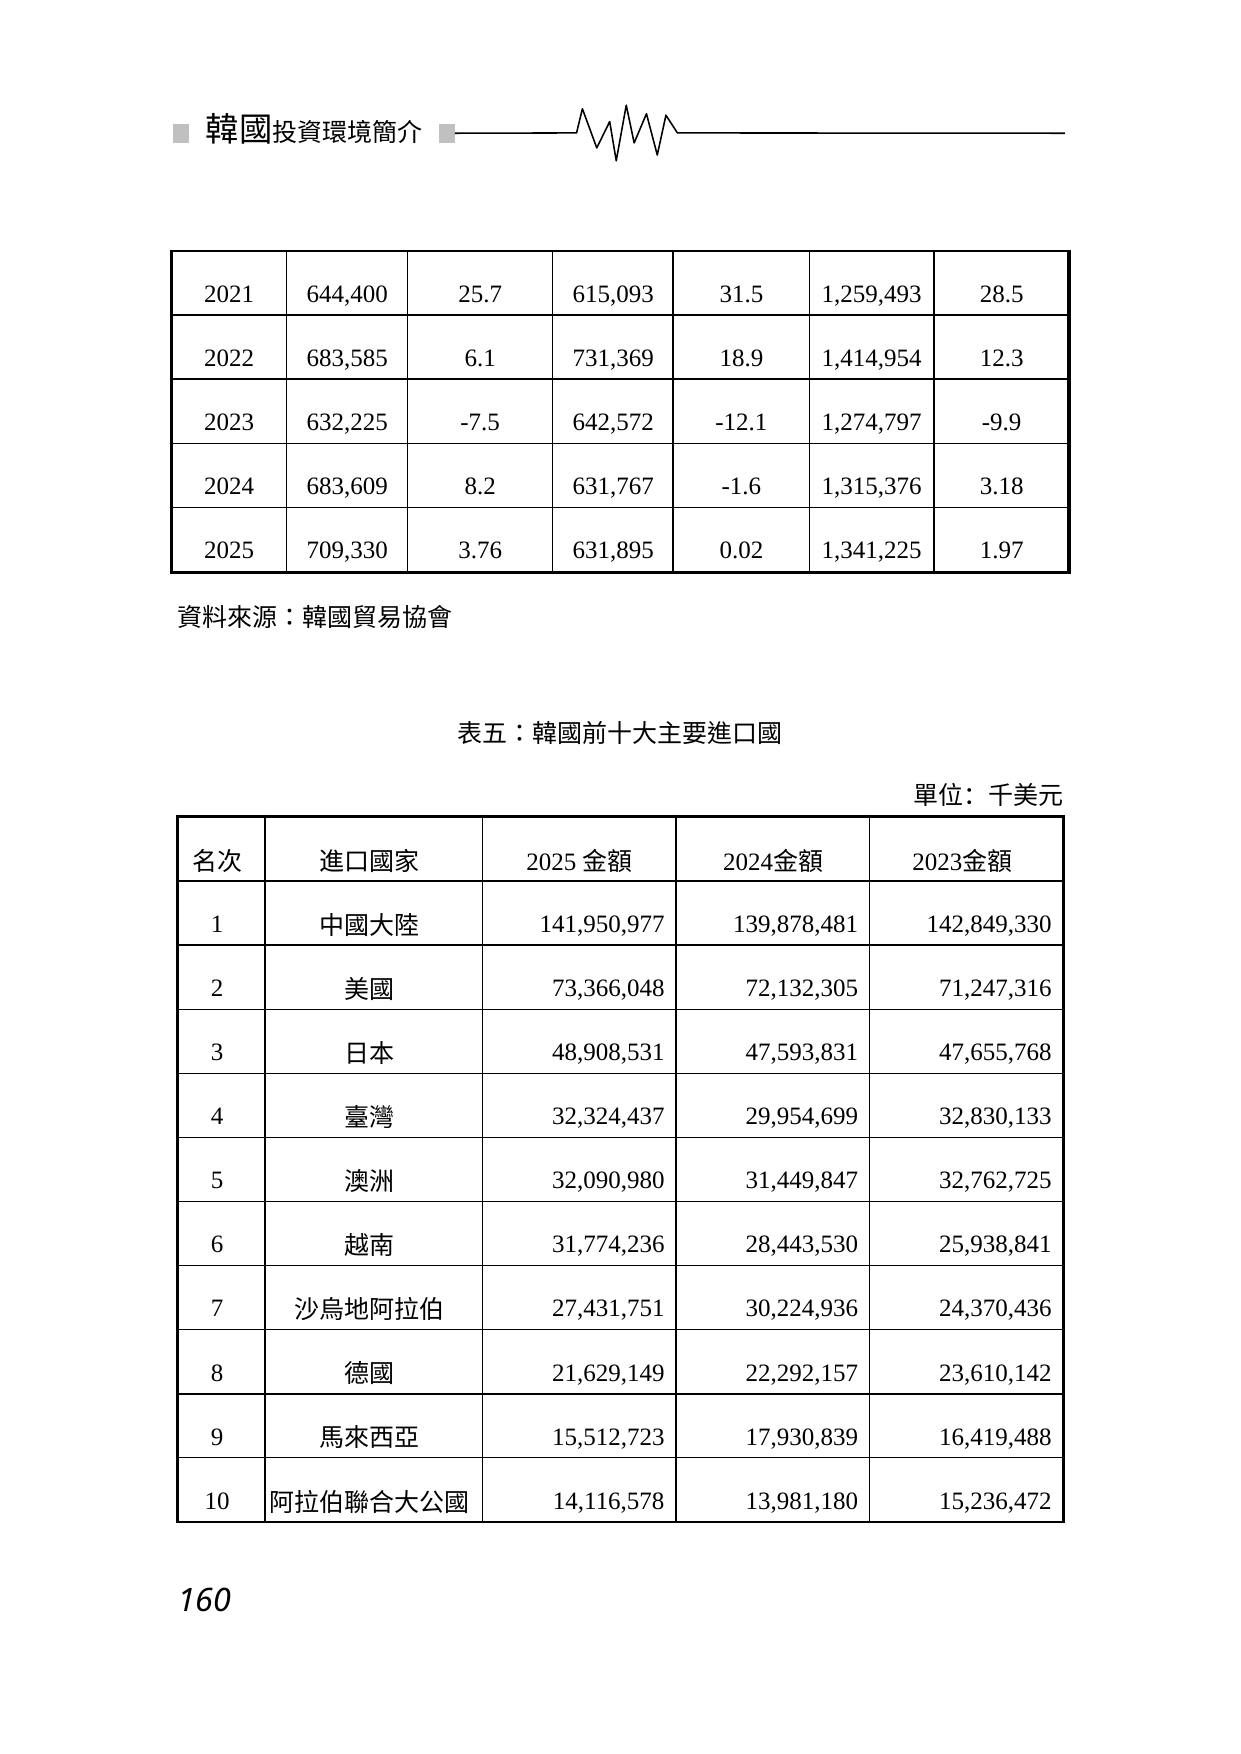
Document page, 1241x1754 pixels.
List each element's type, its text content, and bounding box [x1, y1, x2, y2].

table_cell 15,236,472 [870, 1458, 1062, 1521]
table_cell 6.1 [408, 316, 552, 378]
table_cell 4 [179, 1074, 264, 1137]
table_cell 709,330 [287, 508, 407, 571]
table_cell 9 [179, 1395, 264, 1457]
table_cell 12.3 [935, 316, 1067, 378]
table_cell 14,116,578 [483, 1458, 675, 1521]
table_cell 1,414,954 [810, 316, 933, 378]
table_cell 31.5 [674, 252, 809, 314]
table_cell 德國 [266, 1330, 482, 1393]
table_cell 142,849,330 [870, 882, 1062, 944]
table_cell -9.9 [935, 380, 1067, 442]
table_cell 馬來西亞 [266, 1395, 482, 1457]
table_cell 澳洲 [266, 1138, 482, 1201]
table_cell 17,930,839 [677, 1395, 869, 1457]
table_cell 632,225 [287, 380, 407, 442]
table_cell 73,366,048 [483, 946, 675, 1008]
table_cell 28,443,530 [677, 1202, 869, 1265]
table_cell 72,132,305 [677, 946, 869, 1008]
table_cell 31,774,236 [483, 1202, 675, 1265]
table_cell 日本 [266, 1010, 482, 1072]
table_cell 美國 [266, 946, 482, 1008]
table_cell 8 [179, 1330, 264, 1393]
table_cell 2022 [173, 316, 286, 378]
table_cell 32,324,437 [483, 1074, 675, 1137]
table_cell 71,247,316 [870, 946, 1062, 1008]
table_header 2023金額 [870, 818, 1062, 880]
table_cell 32,762,725 [870, 1138, 1062, 1201]
table_cell 141,950,977 [483, 882, 675, 944]
table_cell 1 [179, 882, 264, 944]
table_cell 47,655,768 [870, 1010, 1062, 1072]
table_cell 6 [179, 1202, 264, 1265]
table_cell 15,512,723 [483, 1395, 675, 1457]
table_cell 1,274,797 [810, 380, 933, 442]
table_cell 47,593,831 [677, 1010, 869, 1072]
table_cell 1,259,493 [810, 252, 933, 314]
table_cell 31,449,847 [677, 1138, 869, 1201]
table_cell 0.02 [674, 508, 809, 571]
table_cell 2025 [173, 508, 286, 571]
table_cell 沙烏地阿拉伯 [266, 1266, 482, 1329]
table_cell 臺灣 [266, 1074, 482, 1137]
table_header 進口國家 [266, 818, 482, 880]
table_cell 1.97 [935, 508, 1067, 571]
table_header 2024金額 [677, 818, 869, 880]
table_cell 25.7 [408, 252, 552, 314]
table_cell 139,878,481 [677, 882, 869, 944]
table_cell 1,315,376 [810, 444, 933, 506]
table_cell 越南 [266, 1202, 482, 1265]
table_cell 683,609 [287, 444, 407, 506]
table_cell 631,895 [553, 508, 672, 571]
table_cell 10 [179, 1458, 264, 1521]
table_cell 731,369 [553, 316, 672, 378]
text 表五：韓國前十大主要進口國 [177, 690, 1063, 752]
table_cell 32,830,133 [870, 1074, 1062, 1137]
table_cell 16,419,488 [870, 1395, 1062, 1457]
table_cell 2021 [173, 252, 286, 314]
table_cell 3.76 [408, 508, 552, 571]
table_cell 1,341,225 [810, 508, 933, 571]
table_cell 中國大陸 [266, 882, 482, 944]
table_cell 22,292,157 [677, 1330, 869, 1393]
table_cell 18.9 [674, 316, 809, 378]
table_cell 3 [179, 1010, 264, 1072]
table_cell 3.18 [935, 444, 1067, 506]
table_cell 8.2 [408, 444, 552, 506]
table_cell -12.1 [674, 380, 809, 442]
table_cell 25,938,841 [870, 1202, 1062, 1265]
table_cell -7.5 [408, 380, 552, 442]
table_header 2025 金額 [483, 818, 675, 880]
table_cell 28.5 [935, 252, 1067, 314]
table_cell 48,908,531 [483, 1010, 675, 1072]
table_cell 631,767 [553, 444, 672, 506]
table_cell 23,610,142 [870, 1330, 1062, 1393]
table_cell 阿拉伯聯合大公國 [266, 1458, 482, 1521]
table_cell 2023 [173, 380, 286, 442]
table_cell 29,954,699 [677, 1074, 869, 1137]
table_cell 27,431,751 [483, 1266, 675, 1329]
text 單位：千美元 [233, 752, 1063, 815]
table_cell 2 [179, 946, 264, 1008]
table_cell 32,090,980 [483, 1138, 675, 1201]
text 資料來源：韓國貿易協會 [177, 574, 1063, 636]
table_cell 7 [179, 1266, 264, 1329]
table_cell 644,400 [287, 252, 407, 314]
table_cell 13,981,180 [677, 1458, 869, 1521]
table_cell -1.6 [674, 444, 809, 506]
table_cell 24,370,436 [870, 1266, 1062, 1329]
table_header 名次 [179, 818, 264, 880]
table_cell 2024 [173, 444, 286, 506]
table_cell 615,093 [553, 252, 672, 314]
table_cell 21,629,149 [483, 1330, 675, 1393]
table_cell 683,585 [287, 316, 407, 378]
table_cell 30,224,936 [677, 1266, 869, 1329]
table_cell 642,572 [553, 380, 672, 442]
table_cell 5 [179, 1138, 264, 1201]
